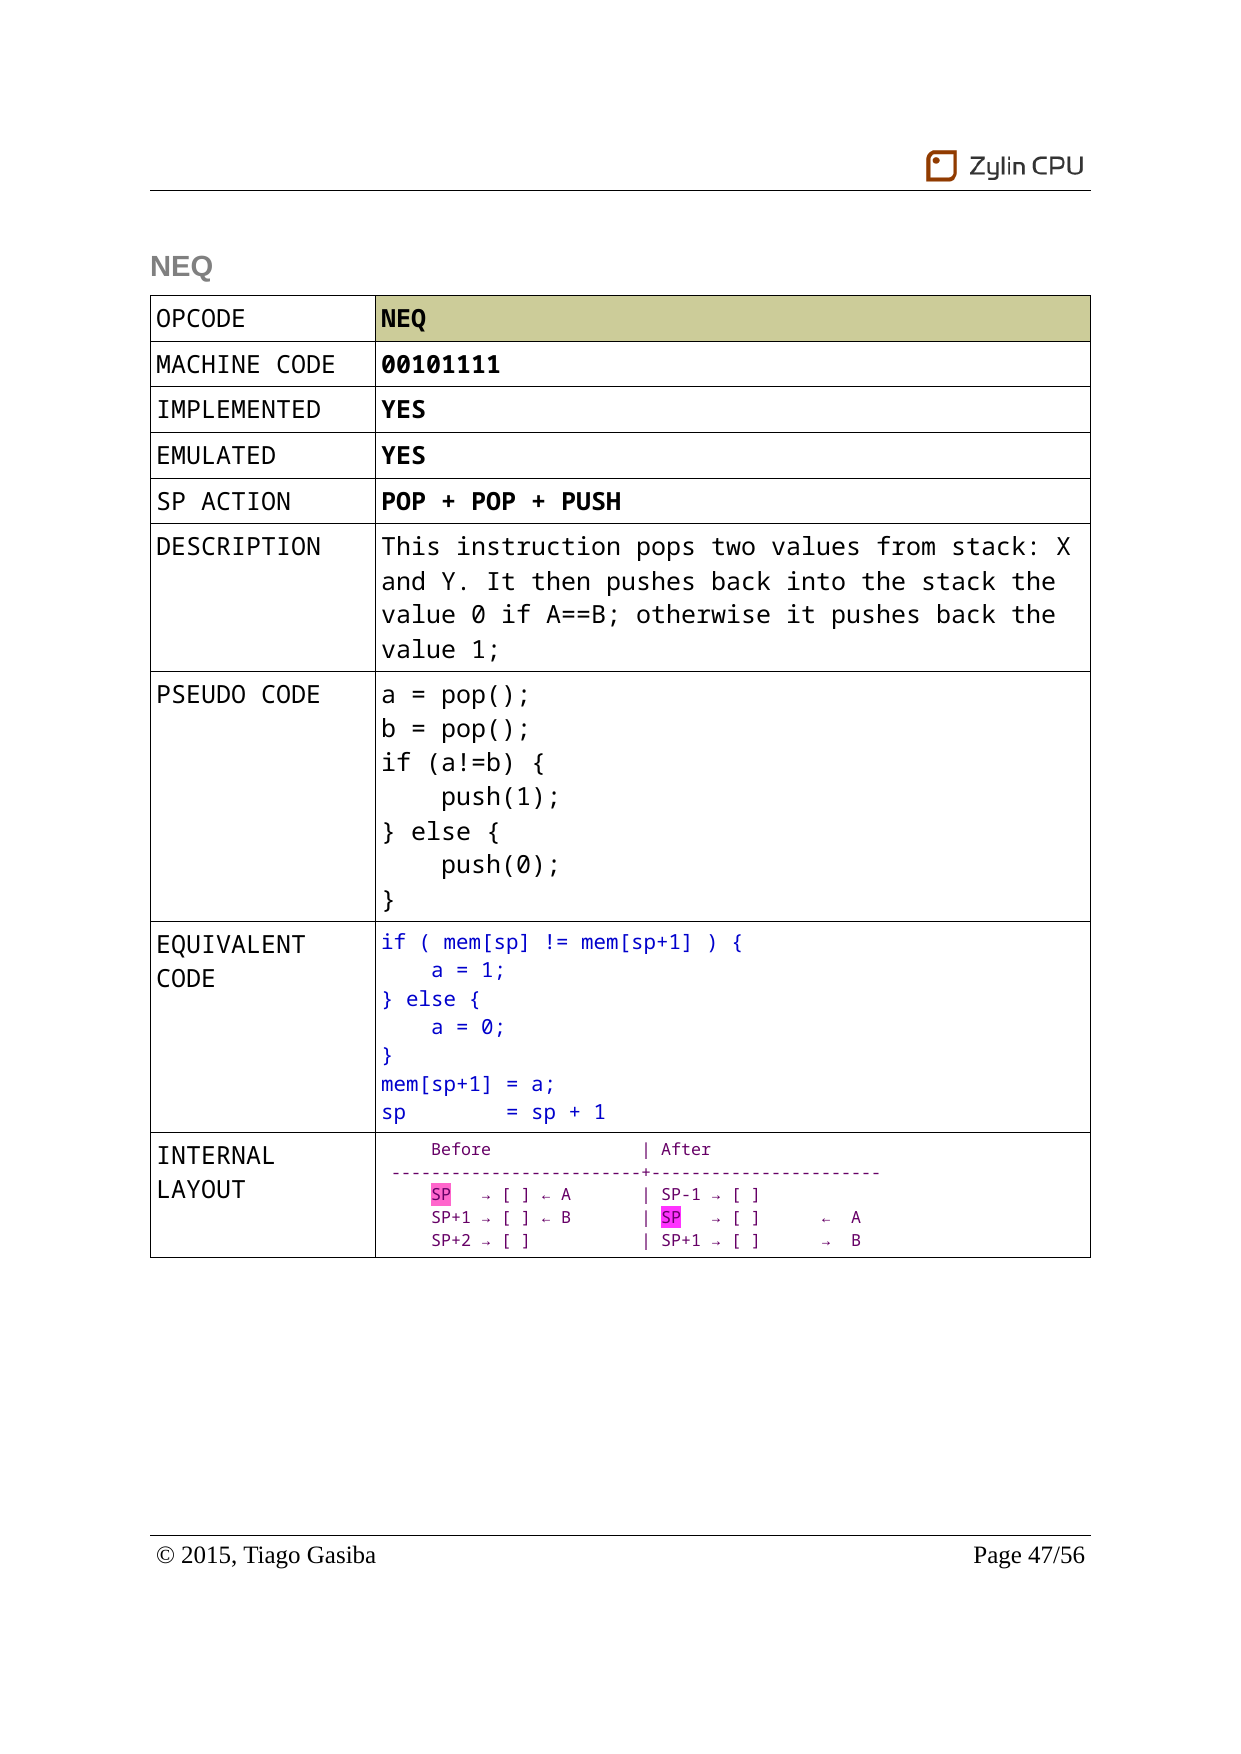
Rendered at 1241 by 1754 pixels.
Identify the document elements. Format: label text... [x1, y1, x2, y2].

picture [922, 148, 1151, 185]
table_cell a = pop(); b = pop(); if (a!=b) { push(1); } else { push(0); } [376, 672, 1090, 921]
subtitle NEQ [150, 249, 1091, 283]
table_cell POP + POP + PUSH [376, 479, 1090, 523]
table_cell MACHINE CODE [151, 342, 375, 386]
table_cell PSEUDO CODE [151, 672, 375, 921]
table_cell Before | After -------------------------+----------------------- SP → [ ] ← A | SP-1 → [ ] SP+1 → [ ] ← B | SP → [ ] ← A SP+2 → [ ] | SP+1 → [ ] → B [376, 1133, 1090, 1257]
table_cell 00101111 [376, 342, 1090, 386]
table_header NEQ [376, 296, 1090, 341]
table_cell YES [376, 433, 1090, 478]
table_cell IMPLEMENTED [151, 387, 375, 432]
table_cell INTERNAL LAYOUT [151, 1133, 375, 1257]
table_cell if ( mem[sp] != mem[sp+1] ) { a = 1; } else { a = 0; } mem[sp+1] = a; sp = sp + 1 [376, 922, 1090, 1132]
table_cell DESCRIPTION [151, 524, 375, 671]
table_header OPCODE [151, 296, 375, 341]
table_cell This instruction pops two values from stack: X and Y. It then pushes back into the stack the value 0 if A==B; otherwise it pushes back the value 1; [376, 524, 1090, 671]
table_cell SP ACTION [151, 479, 375, 523]
table_cell EQUIVALENT CODE [151, 922, 375, 1132]
table_cell YES [376, 387, 1090, 432]
table_cell EMULATED [151, 433, 375, 478]
